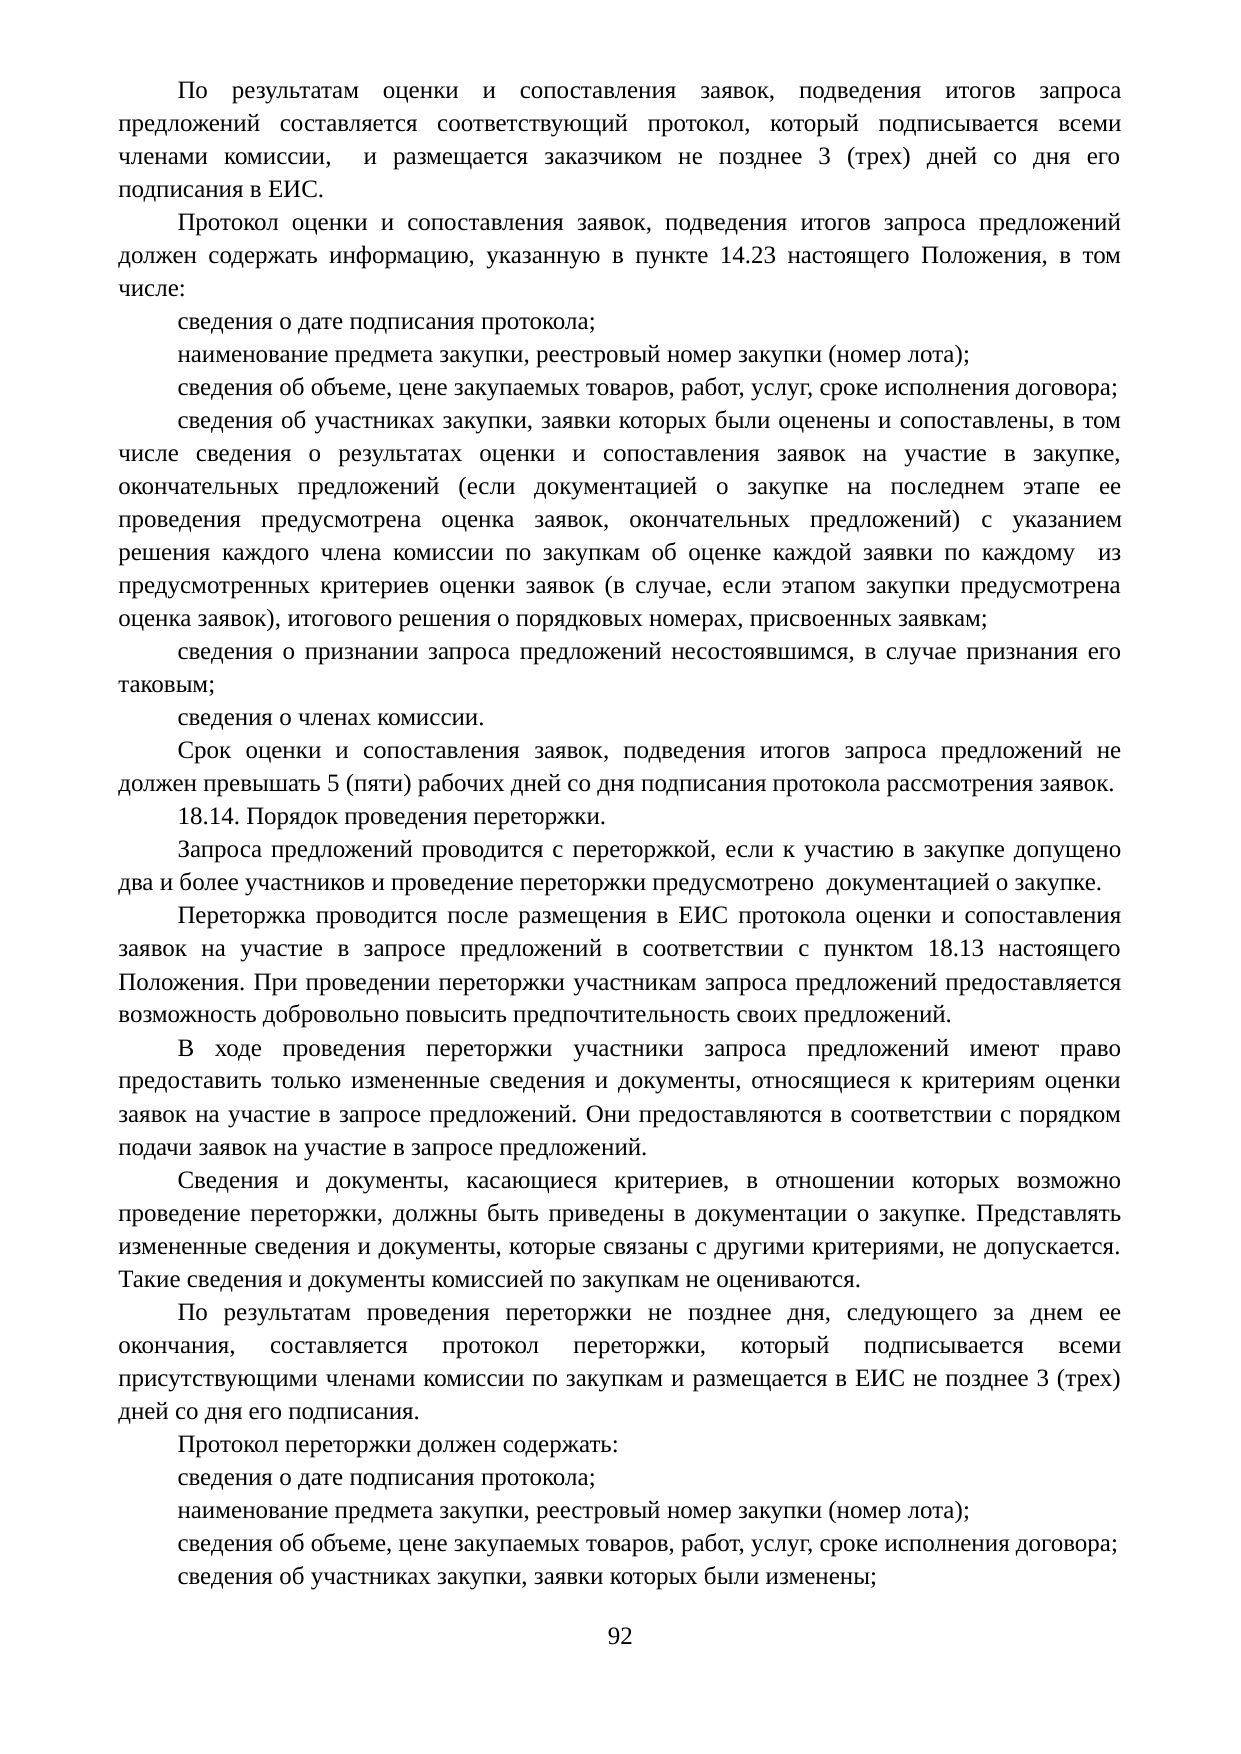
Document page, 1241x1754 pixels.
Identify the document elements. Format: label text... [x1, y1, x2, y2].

text Протокол переторжки должен содержать: [118, 1429, 1122, 1458]
text 18.14. Порядок проведения переторжки. [118, 801, 1122, 830]
text сведения об участниках закупки, заявки которых были изменены; [118, 1561, 1122, 1590]
text сведения об объеме, цене закупаемых товаров, работ, услуг, сроке исполнения договора; [118, 1528, 1122, 1557]
text Сведения и документы, касающиеся критериев, в отношении которых возможно проведение переторжки, должны быть приведены в документации о закупке. Представлять измененные сведения и документы, которые связаны с другими критериями, не допускается. Такие сведения и документы комиссией по закупкам не оцениваются. [118, 1165, 1122, 1292]
text сведения о членах комиссии. [118, 702, 1122, 731]
text Срок оценки и сопоставления заявок, подведения итогов запроса предложений не должен превышать 5 (пяти) рабочих дней со дня подписания протокола рассмотрения заявок. [118, 735, 1122, 797]
text По результатам проведения переторжки не позднее дня, следующего за днем ее окончания, составляется протокол переторжки, который подписывается всеми присутствующими членами комиссии по закупкам и размещается в ЕИС не позднее 3 (трех) дней со дня его подписания. [118, 1297, 1122, 1424]
text сведения об объеме, цене закупаемых товаров, работ, услуг, сроке исполнения договора; [118, 372, 1122, 401]
text По результатам оценки и сопоставления заявок, подведения итогов запроса предложений составляется соответствующий протокол, который подписывается всеми членами комиссии, и размещается заказчиком не позднее 3 (трех) дней со дня его подписания в ЕИС. [118, 75, 1122, 203]
text сведения об участниках закупки, заявки которых были оценены и сопоставлены, в том числе сведения о результатах оценки и сопоставления заявок на участие в закупке, окончательных предложений (если документацией о закупке на последнем этапе ее проведения предусмотрена оценка заявок, окончательных предложений) с указанием решения каждого члена комиссии по закупкам об оценке каждой заявки по каждому из предусмотренных критериев оценки заявок (в случае, если этапом закупки предусмотрена оценка заявок), итогового решения о порядковых номерах, присвоенных заявкам; [118, 405, 1122, 632]
text наименование предмета закупки, реестровый номер закупки (номер лота); [118, 339, 1122, 368]
text Протокол оценки и сопоставления заявок, подведения итогов запроса предложений должен содержать информацию, указанную в пункте 14.23 настоящего Положения, в том числе: [118, 207, 1122, 302]
text сведения о дате подписания протокола; [118, 1462, 1122, 1491]
text В ходе проведения переторжки участники запроса предложений имеют право предоставить только измененные сведения и документы, относящиеся к критериям оценки заявок на участие в запросе предложений. Они предоставляются в соответствии с порядком подачи заявок на участие в запросе предложений. [118, 1033, 1122, 1160]
text Переторжка проводится после размещения в ЕИС протокола оценки и сопоставления заявок на участие в запросе предложений в соответствии с пунктом 18.13 настоящего Положения. При проведении переторжки участникам запроса предложений предоставляется возможность добровольно повысить предпочтительность своих предложений. [118, 901, 1122, 1028]
text Запроса предложений проводится с переторжкой, если к участию в закупке допущено два и более участников и проведение переторжки предусмотрено документацией о закупке. [118, 834, 1122, 896]
text сведения о дате подписания протокола; [118, 306, 1122, 335]
text сведения о признании запроса предложений несостоявшимся, в случае признания его таковым; [118, 636, 1122, 698]
text наименование предмета закупки, реестровый номер закупки (номер лота); [118, 1495, 1122, 1524]
